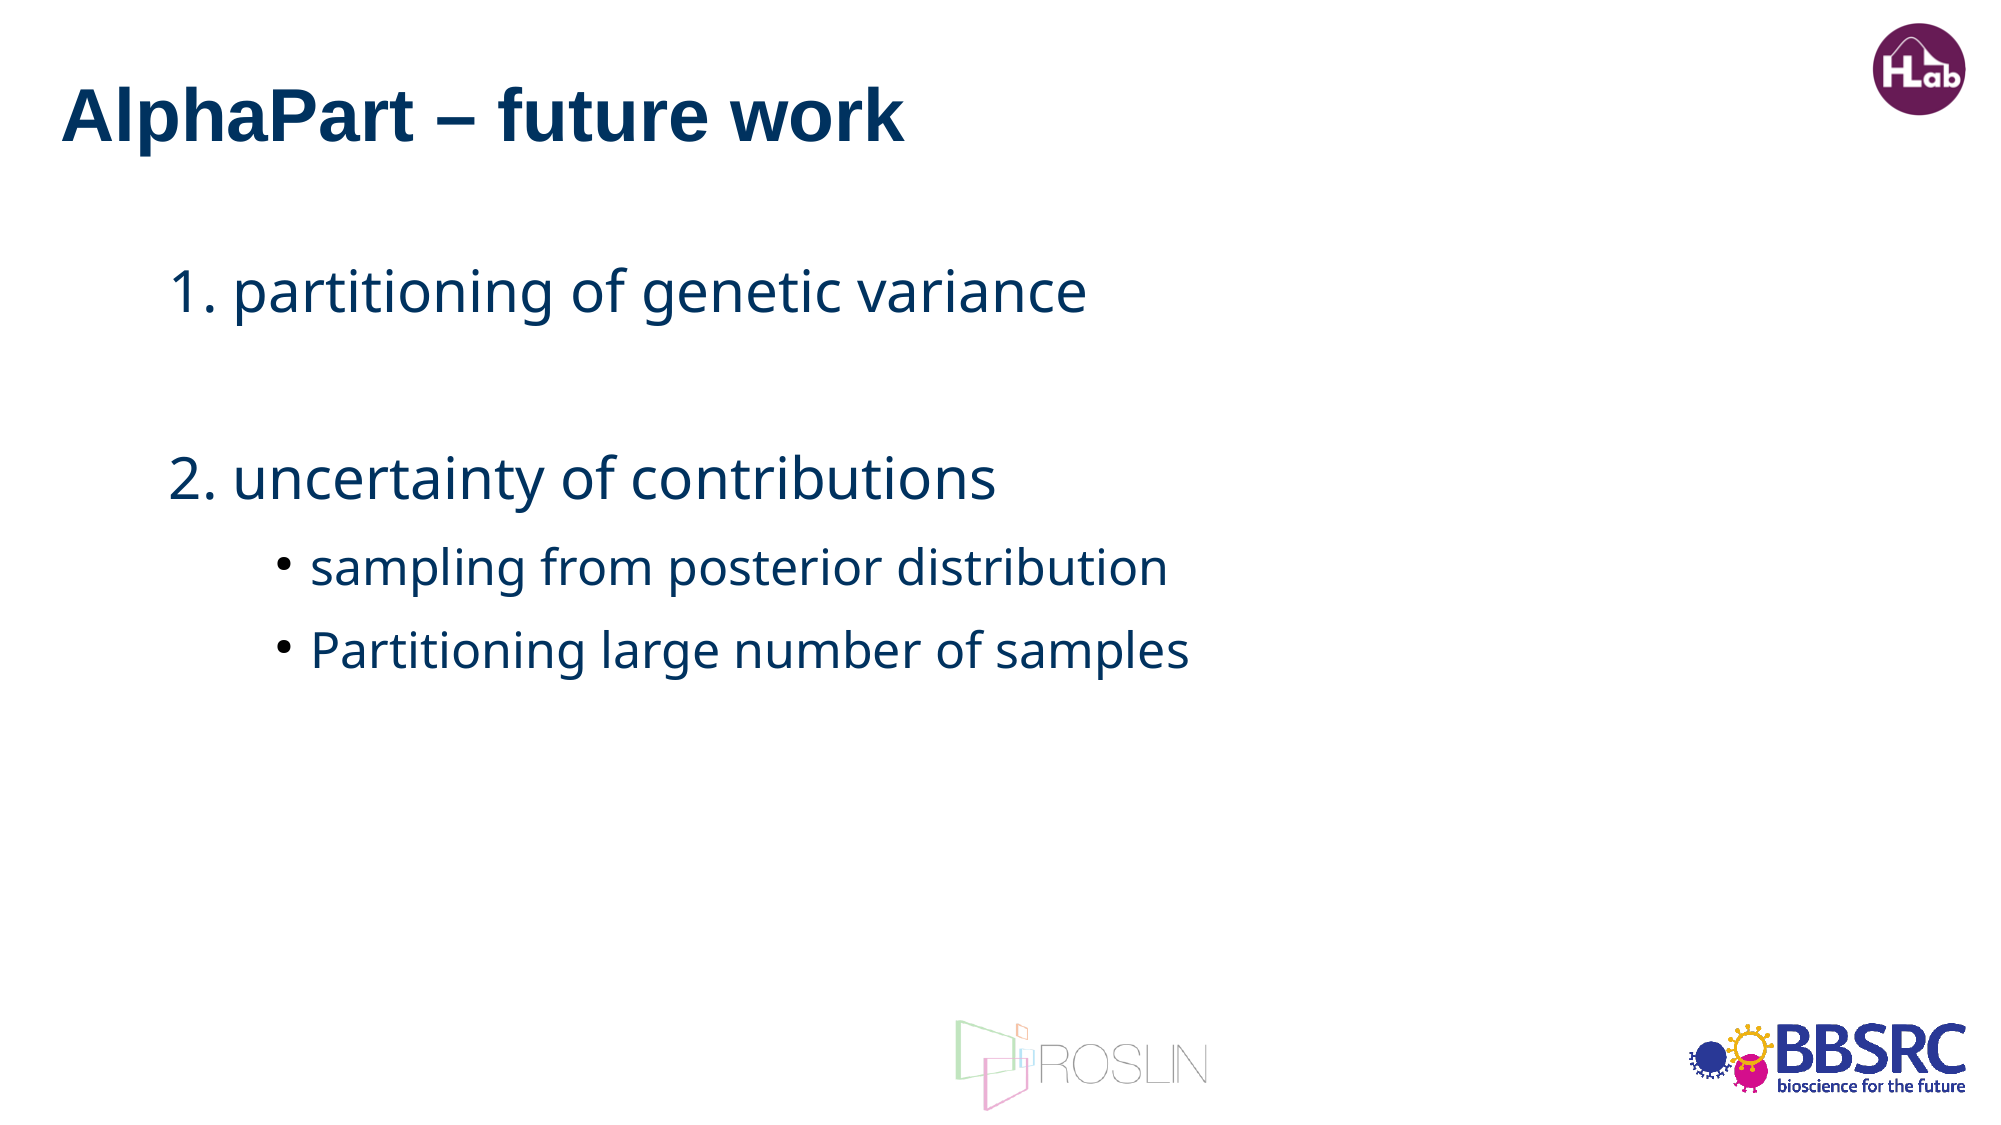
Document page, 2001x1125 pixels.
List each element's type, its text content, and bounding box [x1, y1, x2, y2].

picture [948, 985, 1220, 1125]
picture [1872, 21, 1966, 116]
picture [1687, 1020, 1966, 1099]
text_box 1. partitioning of genetic variance 2. uncertainty of contributions sampling from posterior distribution Partitioning large number of samples [83, 176, 1966, 975]
text_box AlphaPart – future work [45, 59, 1926, 166]
